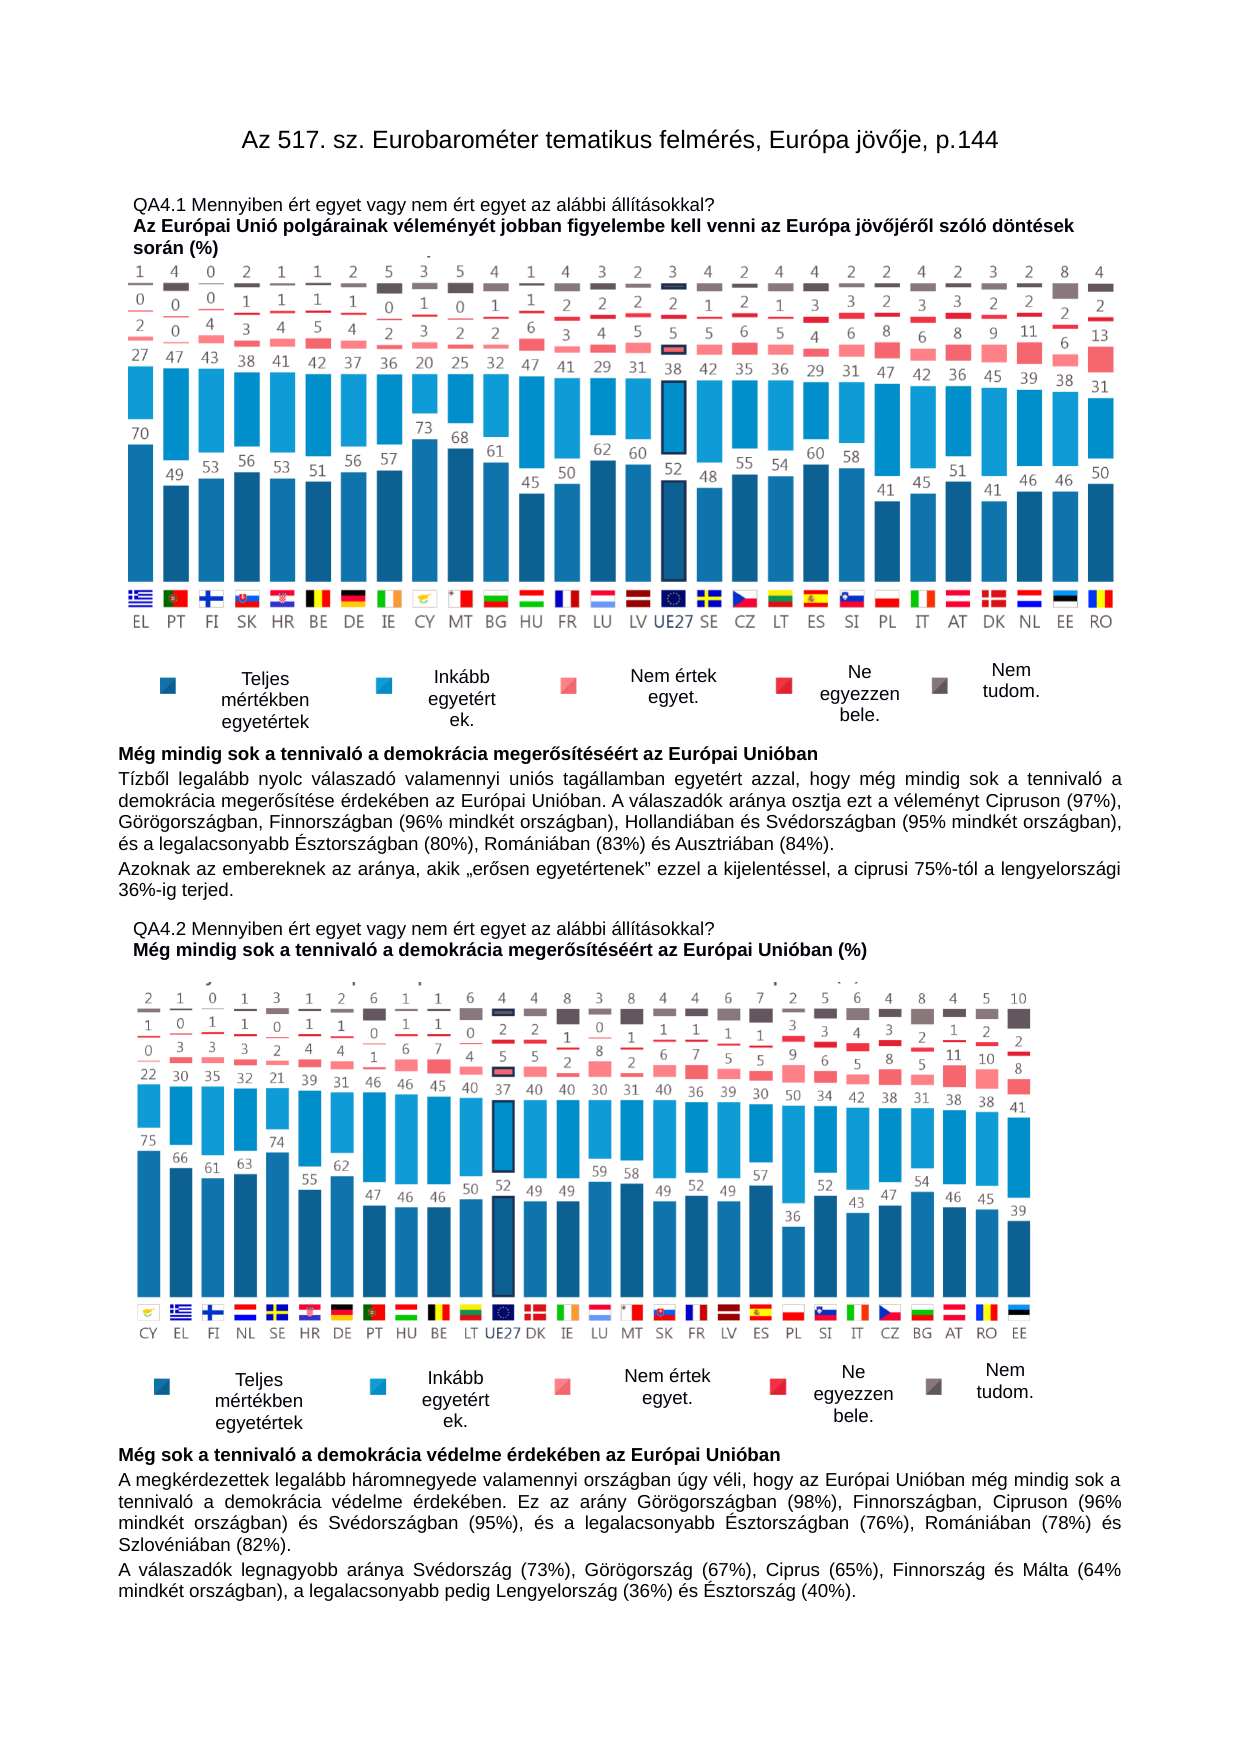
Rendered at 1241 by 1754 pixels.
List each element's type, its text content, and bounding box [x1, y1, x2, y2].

text Tízből legalább nyolc válaszadó valamennyi uniós tagállamban egyetért azzal, hogy még mindig sok a tennivaló a demokrácia megerősítése érdekében az Európai Unióban. A válaszadók aránya osztja ezt a véleményt Cipruson (97%), Görögországban, Finnországban (96% mindkét országban), Hollandiában és Svédországban (95% mindkét országban), és a legalacsonyabb Észtországban (80%), Romániában (83%) és Ausztriában (84%). [118, 768, 1122, 854]
text Még mindig sok a tennivaló a demokrácia megerősítéséért az Európai Unióban [118, 186, 1122, 765]
text A megkérdezettek legalább háromnegyede valamennyi országban úgy véli, hogy az Európai Unióban még mindig sok a tennivaló a demokrácia védelme érdekében. Ez az arány Görögországban (98%), Finnországban, Cipruson (96% mindkét országban) és Svédországban (95%), és a legalacsonyabb Észtországban (76%), Romániában (78%) és Szlovéniában (82%). [118, 1469, 1122, 1555]
picture [127, 982, 1033, 1342]
text A válaszadók legnagyobb aránya Svédország (73%), Görögország (67%), Ciprus (65%), Finnország és Málta (64% mindkét országban), a legalacsonyabb pedig Lengyelország (36%) és Észtország (40%). [118, 1558, 1122, 1601]
picture [147, 1366, 951, 1420]
picture [153, 665, 957, 719]
picture [121, 256, 1119, 632]
picture [851, 665, 858, 676]
text Még sok a tennivaló a demokrácia védelme érdekében az Európai Unióban [118, 904, 1122, 1466]
picture [845, 1366, 852, 1376]
text Azoknak az embereknek az aránya, akik „erősen egyetértenek” ezzel a kijelentéssel, a ciprusi 75%-tól a lengyelországi 36%-ig terjed. [118, 857, 1122, 901]
